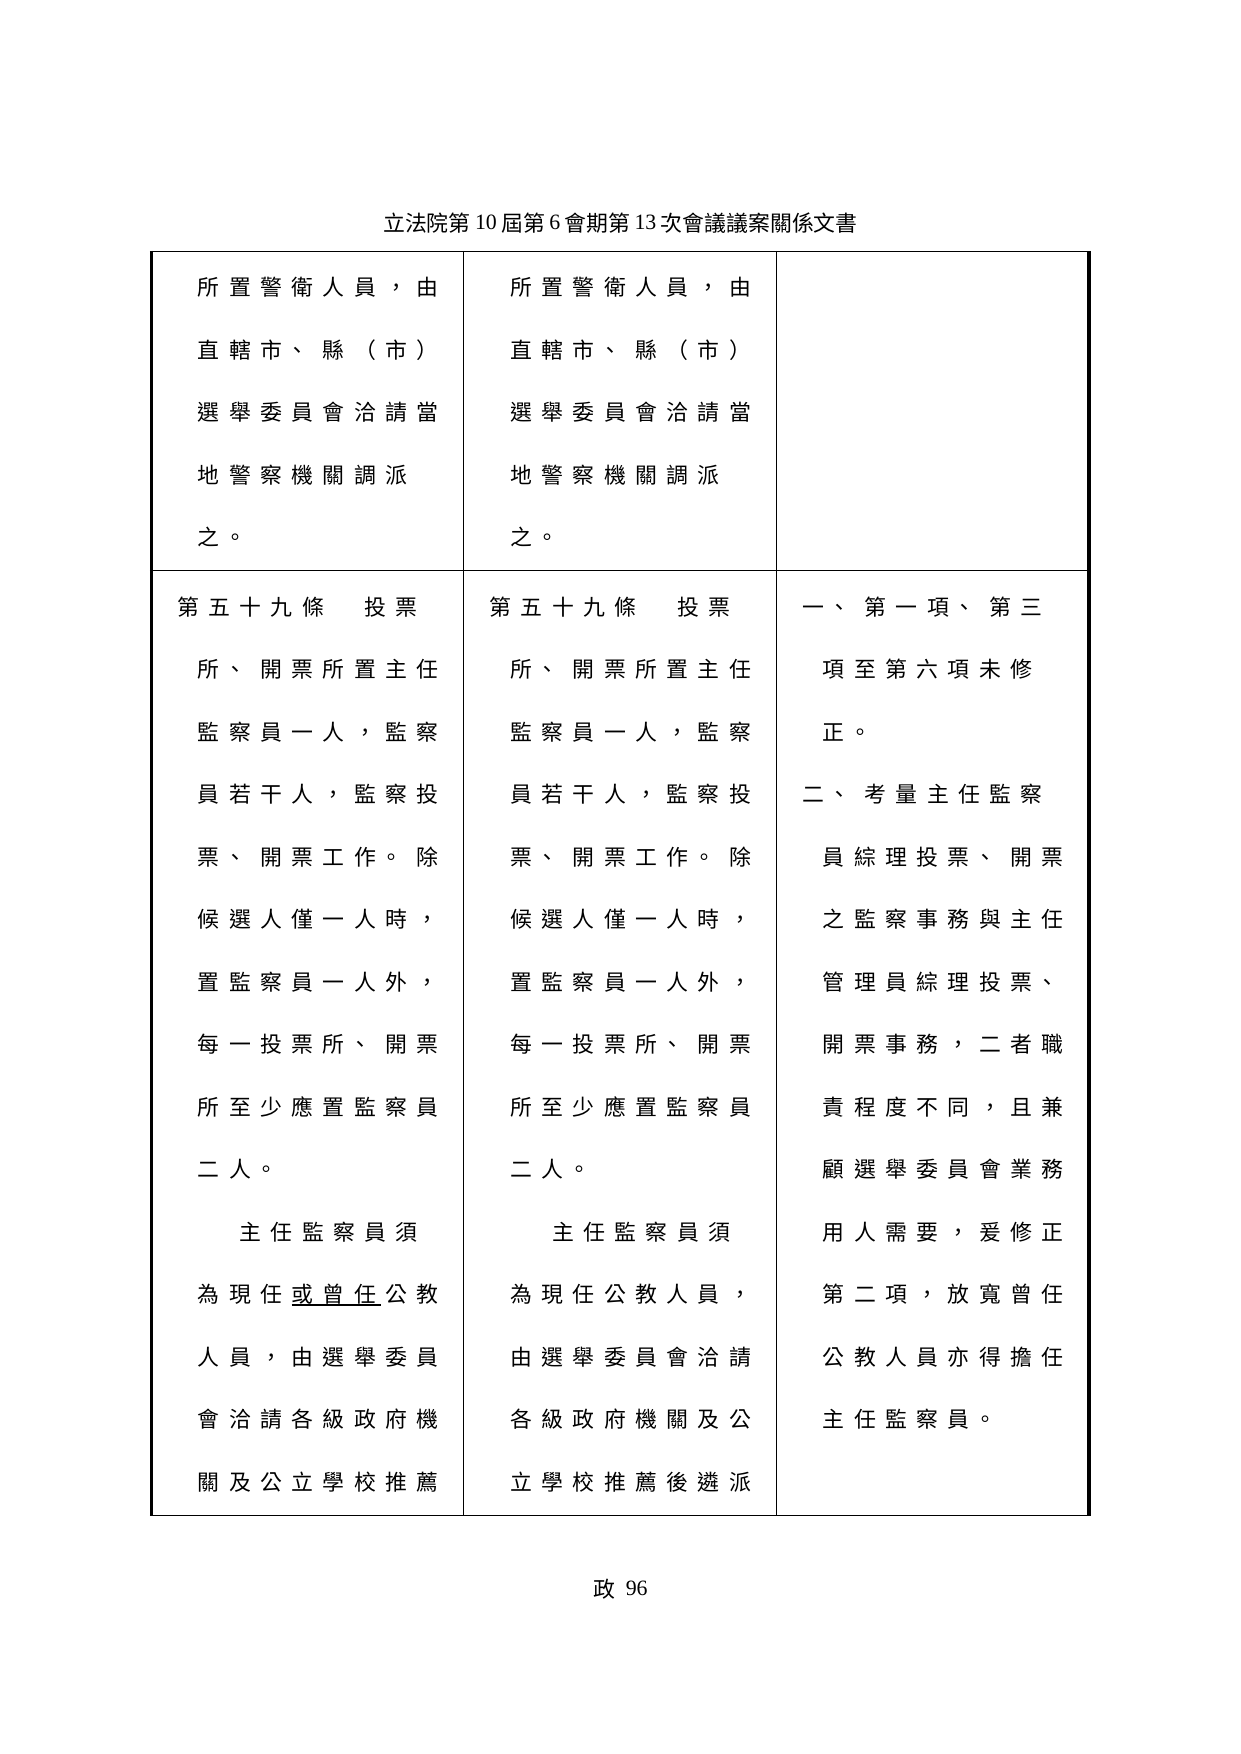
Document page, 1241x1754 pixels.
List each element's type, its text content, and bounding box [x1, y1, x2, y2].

table_cell 所置警衛人員，由直轄市、縣（市）選舉委員會洽請當地警察機關調派之。 [153, 252, 463, 570]
table_cell 第五十九條 投票所、開票所置主任監察員一人，監察員若干人，監察投票、開票工作。除候選人僅一人時，置監察員一人外，每一投票所、開票所至少應置監察員二人。 主任監察員須為現任或曾任公教人員，由選舉委員會洽請各級政府機關及公立學校推薦 [153, 571, 463, 1514]
table_cell [777, 252, 1087, 570]
table_cell 一、第一項、第三項至第六項未修正。 二、考量主任監察員綜理投票、開票之監察事務與主任管理員綜理投票、開票事務，二者職責程度不同，且兼顧選舉委員會業務用人需要，爰修正第二項，放寬曾任公教人員亦得擔任主任監察員。 [777, 571, 1087, 1514]
table_cell 所置警衛人員，由直轄市、縣（市）選舉委員會洽請當地警察機關調派之。 [464, 252, 776, 570]
table_cell 第五十九條 投票所、開票所置主任監察員一人，監察員若干人，監察投票、開票工作。除候選人僅一人時，置監察員一人外，每一投票所、開票所至少應置監察員二人。 主任監察員須為現任公教人員，由選舉委員會洽請各級政府機關及公立學校推薦後遴派 [464, 571, 776, 1514]
